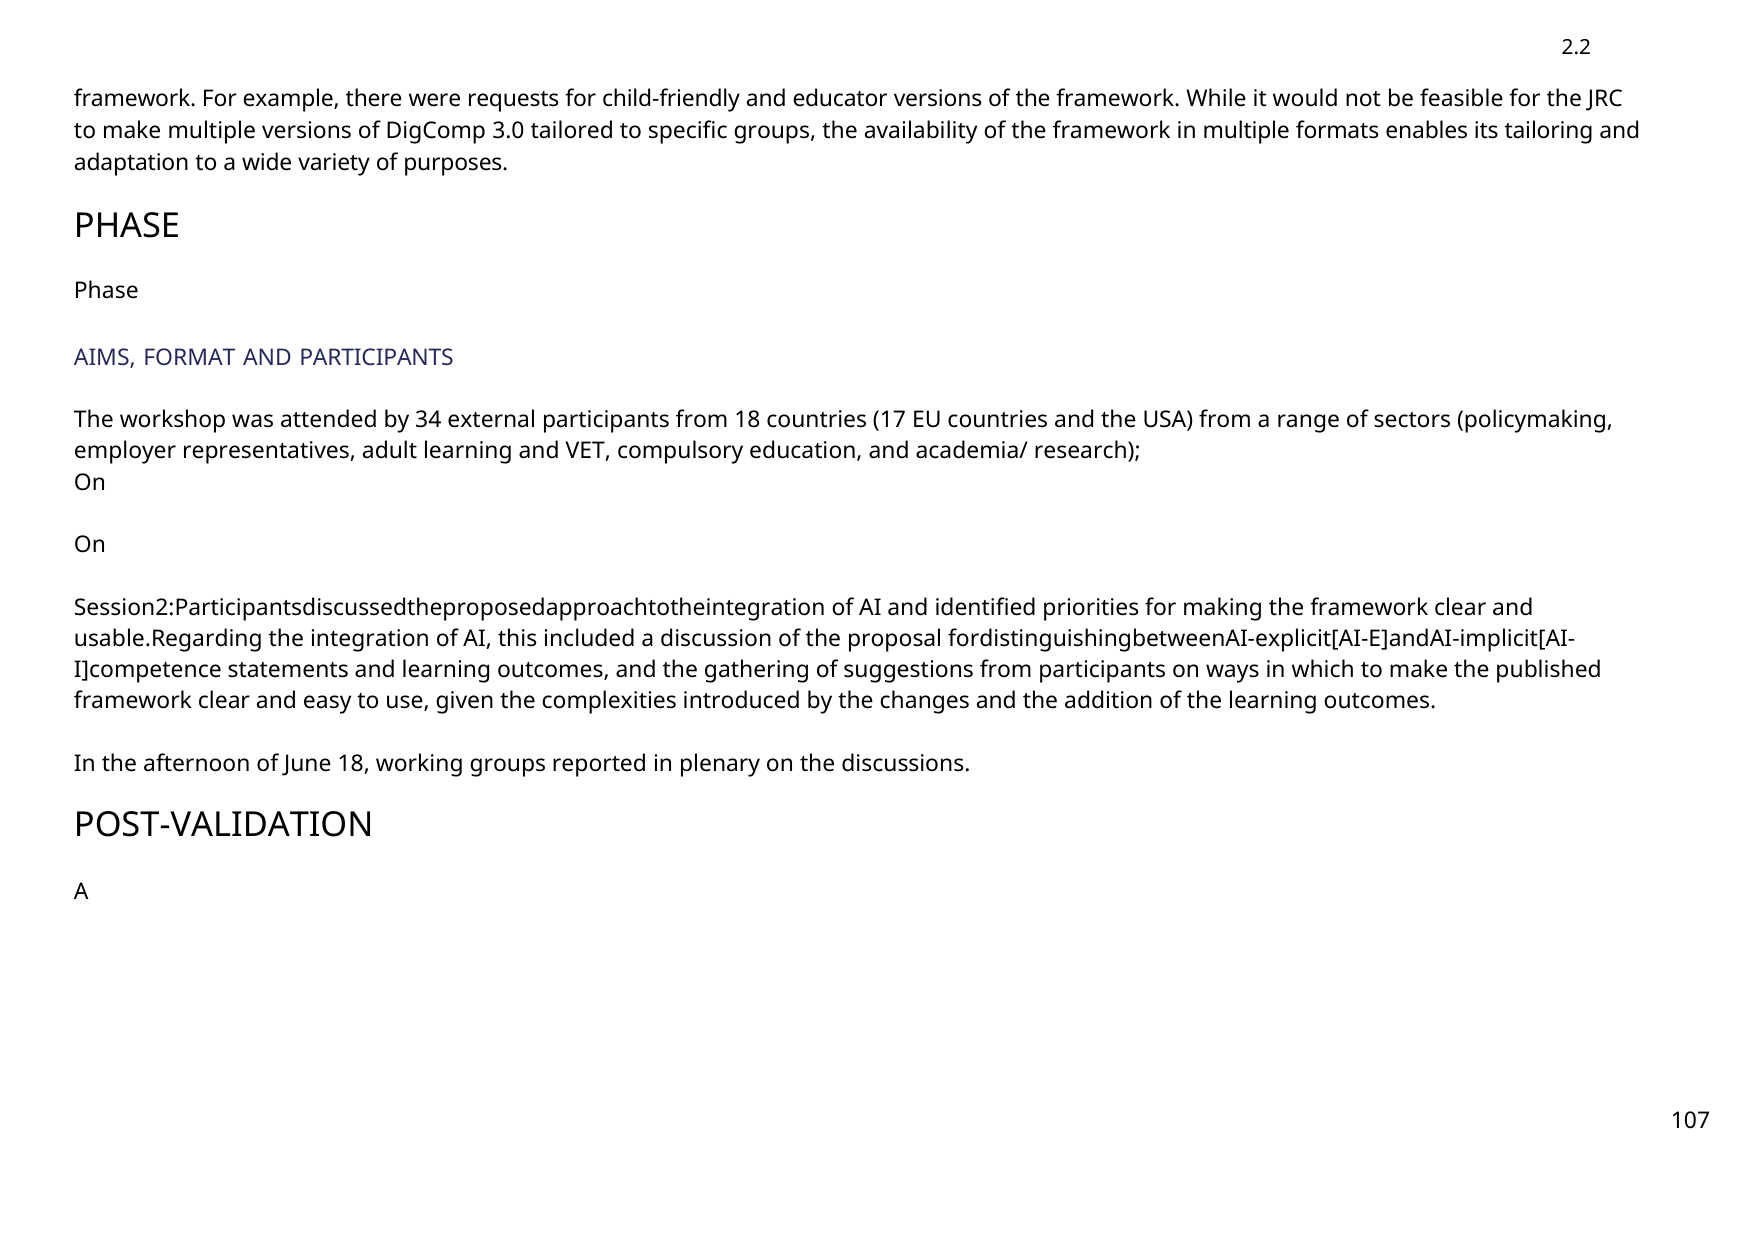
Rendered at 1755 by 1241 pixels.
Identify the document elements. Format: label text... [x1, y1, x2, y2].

subtitle POST-VALIDATION [74, 809, 1710, 843]
text framework. For example, there were requests for child-friendly and educator versions of the framework. While it would not be feasible for the JRC to make multiple versions of DigComp 3.0 tailored to specific groups, the availability of the framework in multiple formats enables its tailoring and adaptation to a wide variety of purposes. [74, 82, 1649, 177]
text On [74, 528, 1710, 559]
text On [74, 465, 1710, 497]
text A [74, 875, 1710, 906]
text AIMS, FORMAT AND PARTICIPANTS [74, 340, 1710, 372]
text Session2:Participantsdiscussedtheproposedapproachtotheintegration of AI and identified priorities for making the framework clear and usable.Regarding the integration of AI, this included a discussion of the proposal fordistinguishingbetweenAI-explicit[AI-E]andAI-implicit[AI-I]competence statements and learning outcomes, and the gathering of suggestions from participants on ways in which to make the published framework clear and easy to use, given the complexities introduced by the changes and the addition of the learning outcomes. [74, 590, 1710, 715]
text The workshop was attended by 34 external participants from 18 countries (17 EU countries and the USA) from a range of sectors (policymaking, employer representatives, adult learning and VET, compulsory education, and academia/ research); [74, 403, 1710, 465]
subtitle PHASE [74, 210, 1710, 244]
text In the afternoon of June 18, working groups reported in plenary on the discussions. [74, 747, 1710, 778]
text Phase [74, 274, 1670, 306]
